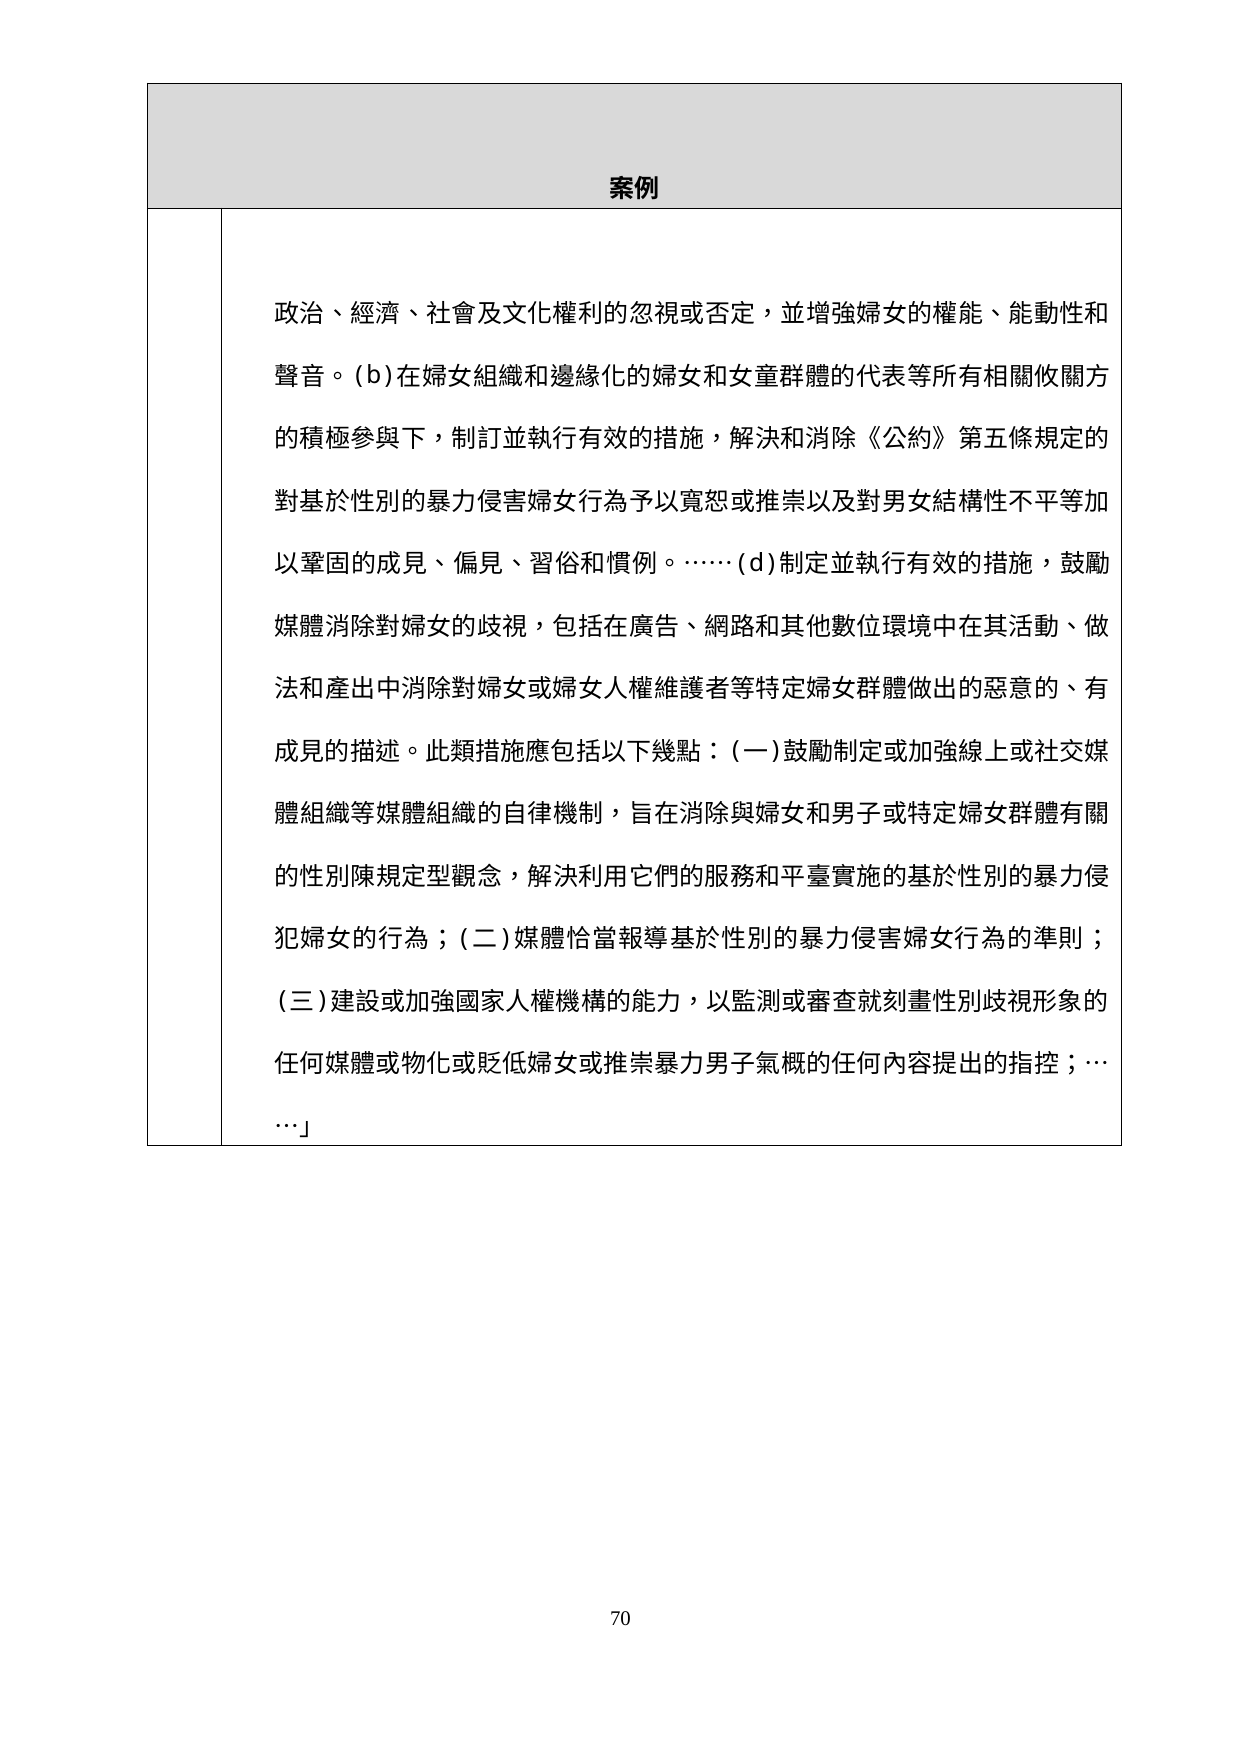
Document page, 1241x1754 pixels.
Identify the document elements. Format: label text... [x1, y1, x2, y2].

table_cell 政治、經濟、社會及文化權利的忽視或否定，並增強婦女的權能、能動性和聲音。(b)在婦女組織和邊緣化的婦女和女童群體的代表等所有相關攸關方的積極參與下，制訂並執行有效的措施，解決和消除《公約》第五條規定的對基於性別的暴力侵害婦女行為予以寬恕或推崇以及對男女結構性不平等加以鞏固的成見、偏見、習俗和慣例。……(d)制定並執行有效的措施，鼓勵媒體消除對婦女的歧視，包括在廣告、網路和其他數位環境中在其活動、做法和產出中消除對婦女或婦女人權維護者等特定婦女群體做出的惡意的、有成見的描述。此類措施應包括以下幾點：(一)鼓勵制定或加強線上或社交媒體組織等媒體組織的自律機制，旨在消除與婦女和男子或特定婦女群體有關的性別陳規定型觀念，解決利用它們的服務和平臺實施的基於性別的暴力侵犯婦女的行為；(二)媒體恰當報導基於性別的暴力侵害婦女行為的準則；(三)建設或加強國家人權機構的能力，以監測或審查就刻畫性別歧視形象的任何媒體或物化或貶低婦女或推崇暴力男子氣概的任何內容提出的指控；……」 [222, 209, 1121, 1145]
table_header 案例 [148, 84, 1121, 208]
table_cell [148, 209, 221, 1145]
